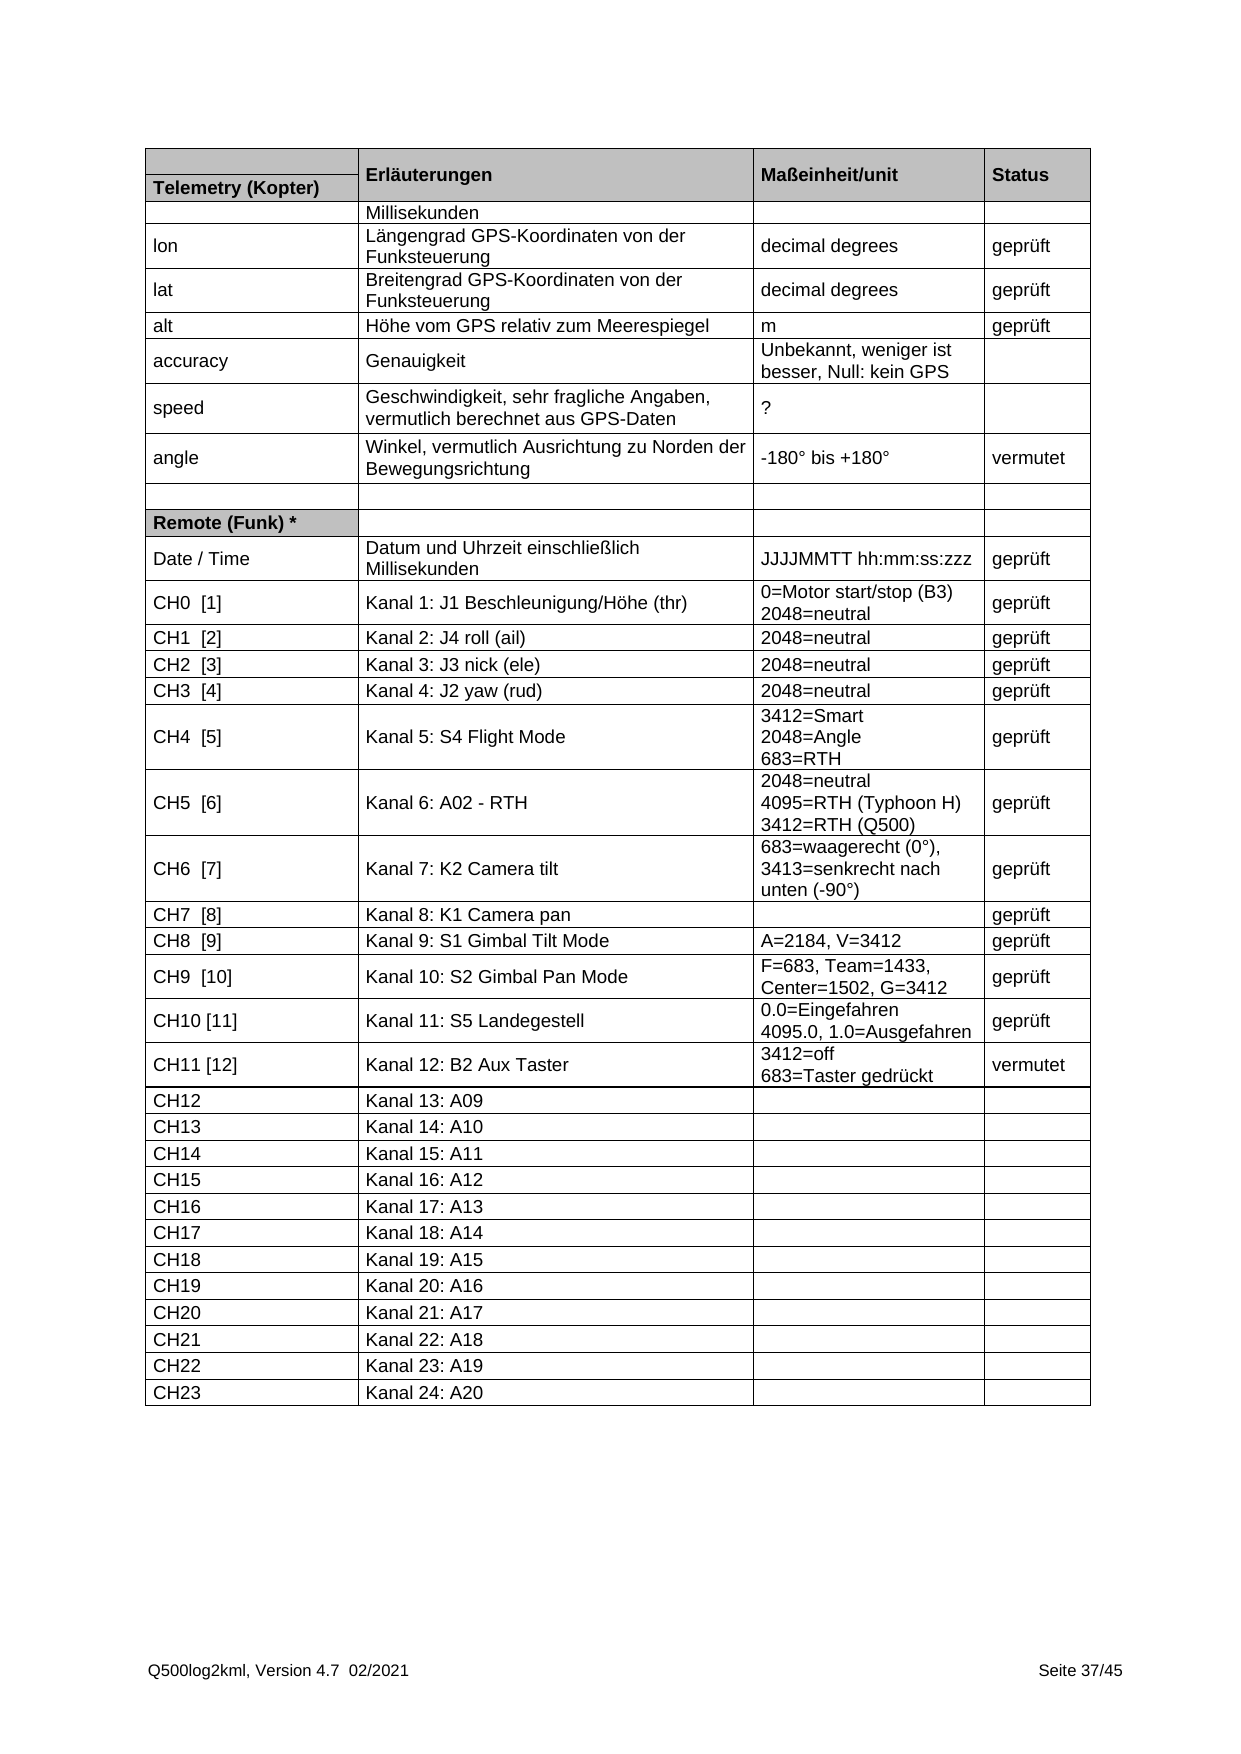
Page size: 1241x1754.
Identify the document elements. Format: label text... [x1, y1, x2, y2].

table_cell CH0 [1] [146, 581, 358, 624]
table_cell Kanal 22: A18 [359, 1326, 753, 1352]
table_cell [985, 1141, 1090, 1166]
table_cell A=2184, V=3412 [754, 928, 984, 954]
table_cell CH4 [5] [146, 705, 358, 769]
table_cell F=683, Team=1433, Center=1502, G=3412 [754, 955, 984, 998]
table_cell lat [146, 269, 358, 312]
table_cell CH6 [7] [146, 836, 358, 901]
table_cell Kanal 16: A12 [359, 1167, 753, 1193]
table_cell CH7 [8] [146, 902, 358, 927]
table_cell Kanal 10: S2 Gimbal Pan Mode [359, 955, 753, 998]
table_cell CH17 [146, 1220, 358, 1246]
table_cell 0=Motor start/stop (B3) 2048=neutral [754, 581, 984, 624]
table_cell CH21 [146, 1326, 358, 1352]
table_cell [985, 1247, 1090, 1272]
table_cell CH23 [146, 1380, 358, 1405]
table_cell Telemetry (Kopter) [146, 175, 358, 201]
table_cell CH11 [12] [146, 1043, 358, 1086]
table_cell CH20 [146, 1300, 358, 1325]
table_cell Kanal 7: K2 Camera tilt [359, 836, 753, 901]
table_cell [359, 510, 753, 536]
table_cell Remote (Funk) * [146, 510, 358, 536]
table_cell [754, 1167, 984, 1193]
table_cell [754, 1326, 984, 1352]
table_header Erläuterungen [359, 149, 753, 201]
table_cell lon [146, 224, 358, 267]
table_cell [985, 1194, 1090, 1219]
table_cell Kanal 5: S4 Flight Mode [359, 705, 753, 769]
table_cell [146, 202, 358, 223]
table_cell Datum und Uhrzeit einschließlich Millisekunden [359, 537, 753, 580]
table_cell Kanal 14: A10 [359, 1114, 753, 1139]
table_cell CH15 [146, 1167, 358, 1193]
table_cell accuracy [146, 339, 358, 382]
table_cell geprüft [985, 705, 1090, 769]
table_cell geprüft [985, 928, 1090, 954]
table_cell 0.0=Eingefahren 4095.0, 1.0=Ausgefahren [754, 999, 984, 1042]
table_cell Kanal 23: A19 [359, 1353, 753, 1378]
table_header Status [985, 149, 1090, 201]
table_cell Kanal 9: S1 Gimbal Tilt Mode [359, 928, 753, 954]
table_cell [985, 384, 1090, 432]
table_cell [359, 484, 753, 509]
table_cell Kanal 6: A02 - RTH [359, 770, 753, 835]
table_cell CH9 [10] [146, 955, 358, 998]
table_cell 2048=neutral [754, 678, 984, 703]
table_cell CH13 [146, 1114, 358, 1139]
table_cell [754, 1114, 984, 1139]
table_cell CH10 [11] [146, 999, 358, 1042]
table_cell Kanal 2: J4 roll (ail) [359, 625, 753, 650]
table_cell geprüft [985, 836, 1090, 901]
table_cell geprüft [985, 537, 1090, 580]
table_cell [985, 1088, 1090, 1113]
table_cell vermutet [985, 434, 1090, 482]
table_cell geprüft [985, 770, 1090, 835]
table_cell speed [146, 384, 358, 432]
table_cell geprüft [985, 955, 1090, 998]
table_cell [985, 1300, 1090, 1325]
table_cell CH8 [9] [146, 928, 358, 954]
table_cell [754, 1353, 984, 1378]
table_cell 683=waagerecht (0°), 3413=senkrecht nach unten (-90°) [754, 836, 984, 901]
table_cell [754, 1273, 984, 1299]
table_header [146, 149, 358, 174]
table_cell CH12 [146, 1088, 358, 1113]
table_cell geprüft [985, 902, 1090, 927]
table_cell Date / Time [146, 537, 358, 580]
table_cell Kanal 4: J2 yaw (rud) [359, 678, 753, 703]
table_cell [985, 1353, 1090, 1378]
table_cell [754, 484, 984, 509]
table_cell -180° bis +180° [754, 434, 984, 482]
table_cell Breitengrad GPS-Koordinaten von der Funksteuerung [359, 269, 753, 312]
table_cell geprüft [985, 651, 1090, 677]
table_cell 3412=off 683=Taster gedrückt [754, 1043, 984, 1086]
table_cell [754, 1247, 984, 1272]
table_cell geprüft [985, 269, 1090, 312]
table_cell Winkel, vermutlich Ausrichtung zu Norden der Bewegungsrichtung [359, 434, 753, 482]
table_cell Kanal 8: K1 Camera pan [359, 902, 753, 927]
table_cell Kanal 1: J1 Beschleunigung/Höhe (thr) [359, 581, 753, 624]
table_cell [754, 1088, 984, 1113]
table_cell CH22 [146, 1353, 358, 1378]
table_cell ? [754, 384, 984, 432]
table_cell m [754, 313, 984, 338]
table_cell Unbekannt, weniger ist besser, Null: kein GPS [754, 339, 984, 382]
table_cell [754, 1194, 984, 1219]
table_cell [985, 202, 1090, 223]
table_cell 2048=neutral 4095=RTH (Typhoon H) 3412=RTH (Q500) [754, 770, 984, 835]
table_cell Kanal 19: A15 [359, 1247, 753, 1272]
table_cell geprüft [985, 224, 1090, 267]
table_cell Millisekunden [359, 202, 753, 223]
table_cell alt [146, 313, 358, 338]
table_cell Kanal 21: A17 [359, 1300, 753, 1325]
table_cell [146, 484, 358, 509]
table_cell Kanal 18: A14 [359, 1220, 753, 1246]
table_cell [985, 1220, 1090, 1246]
table_cell geprüft [985, 678, 1090, 703]
table_cell JJJJMMTT hh:mm:ss:zzz [754, 537, 984, 580]
table_cell geprüft [985, 313, 1090, 338]
table_cell Höhe vom GPS relativ zum Meerespiegel [359, 313, 753, 338]
table_cell Kanal 11: S5 Landegestell [359, 999, 753, 1042]
table_cell [754, 902, 984, 927]
table_header Maßeinheit/unit [754, 149, 984, 201]
table_cell CH2 [3] [146, 651, 358, 677]
table_cell [985, 510, 1090, 536]
table_cell Kanal 17: A13 [359, 1194, 753, 1219]
table_cell [754, 1141, 984, 1166]
table_cell Kanal 12: B2 Aux Taster [359, 1043, 753, 1086]
table_cell geprüft [985, 581, 1090, 624]
table_cell Kanal 24: A20 [359, 1380, 753, 1405]
table_cell [754, 1220, 984, 1246]
table_cell Geschwindigkeit, sehr fragliche Angaben, vermutlich berechnet aus GPS-Daten [359, 384, 753, 432]
table_cell [985, 1167, 1090, 1193]
table_cell geprüft [985, 625, 1090, 650]
table_cell [754, 1380, 984, 1405]
table_cell [754, 1300, 984, 1325]
table_cell [985, 1380, 1090, 1405]
table_cell CH18 [146, 1247, 358, 1272]
table_cell CH16 [146, 1194, 358, 1219]
table_cell angle [146, 434, 358, 482]
table_cell Längengrad GPS-Koordinaten von der Funksteuerung [359, 224, 753, 267]
table_cell [754, 202, 984, 223]
table_cell Kanal 3: J3 nick (ele) [359, 651, 753, 677]
table_cell CH5 [6] [146, 770, 358, 835]
table_cell CH1 [2] [146, 625, 358, 650]
table_cell decimal degrees [754, 269, 984, 312]
table_cell Kanal 20: A16 [359, 1273, 753, 1299]
table_cell [985, 1273, 1090, 1299]
table_cell [985, 1326, 1090, 1352]
table_cell 2048=neutral [754, 651, 984, 677]
table_cell decimal degrees [754, 224, 984, 267]
table_cell geprüft [985, 999, 1090, 1042]
table_cell Kanal 13: A09 [359, 1088, 753, 1113]
table_cell vermutet [985, 1043, 1090, 1086]
table_cell CH19 [146, 1273, 358, 1299]
table_cell CH3 [4] [146, 678, 358, 703]
table_cell [985, 1114, 1090, 1139]
table_cell [985, 484, 1090, 509]
table_cell Genauigkeit [359, 339, 753, 382]
table_cell [985, 339, 1090, 382]
table_cell Kanal 15: A11 [359, 1141, 753, 1166]
table_cell 2048=neutral [754, 625, 984, 650]
table_cell 3412=Smart 2048=Angle 683=RTH [754, 705, 984, 769]
table_cell [754, 510, 984, 536]
table_cell CH14 [146, 1141, 358, 1166]
